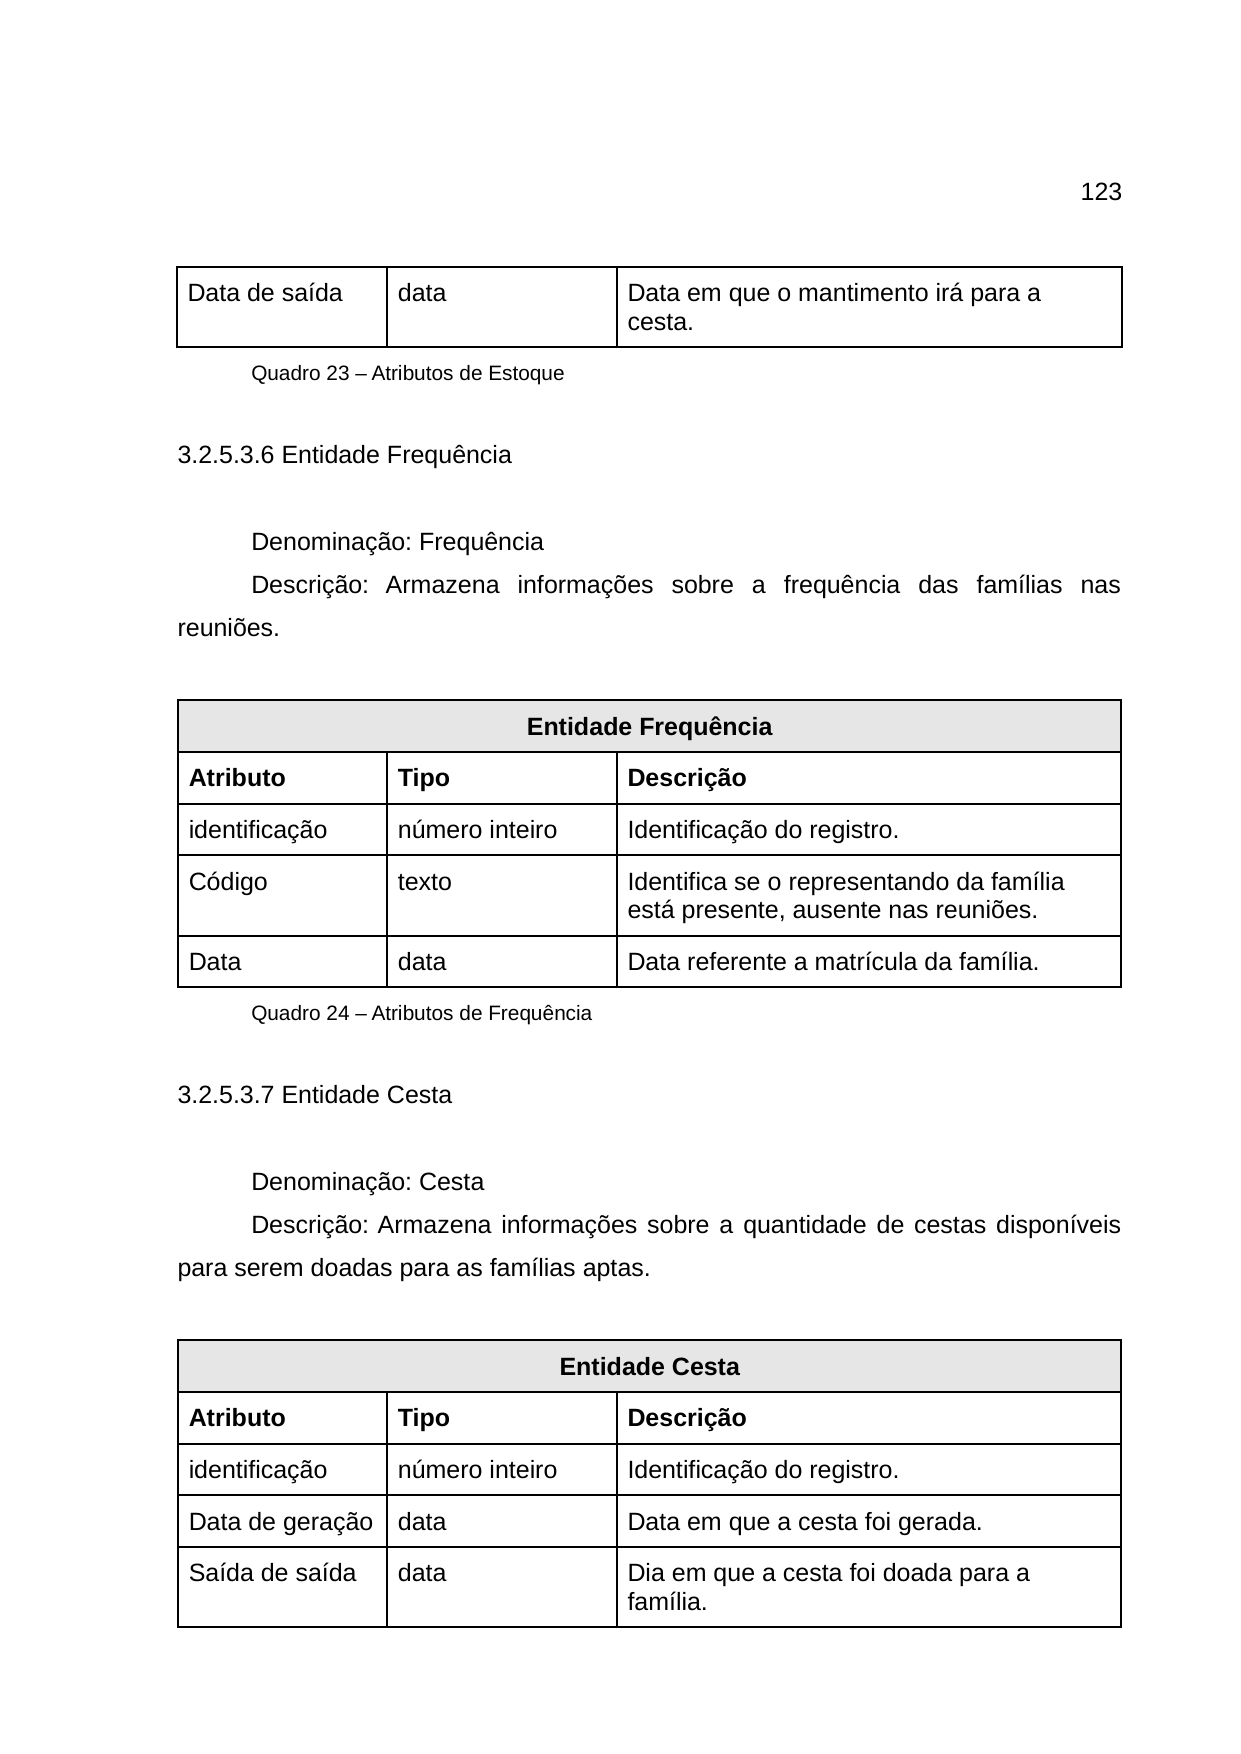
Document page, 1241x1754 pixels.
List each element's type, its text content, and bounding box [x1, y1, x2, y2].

text Descrição: Armazena informações sobre a frequência das famílias nas reuniões. [177, 570, 1122, 642]
table_cell Identifica se o representando da família está presente, ausente nas reuniões. [618, 856, 1120, 934]
table_cell identificação [179, 1445, 386, 1494]
table_cell Identificação do registro. [618, 1445, 1120, 1494]
table_cell Atributo [179, 753, 386, 802]
table_cell Data de geração [179, 1496, 386, 1546]
table_cell Dia em que a cesta foi doada para a família. [618, 1548, 1120, 1626]
table_cell número inteiro [388, 805, 616, 854]
table_cell data [388, 268, 616, 346]
table_cell número inteiro [388, 1445, 616, 1494]
table_cell Data em que a cesta foi gerada. [618, 1496, 1120, 1546]
table_cell texto [388, 856, 616, 934]
table_cell Identificação do registro. [618, 805, 1120, 854]
table_cell identificação [179, 805, 386, 854]
table_header Entidade Frequência [179, 701, 1120, 751]
text Quadro 23 – Atributos de Estoque [177, 361, 1122, 385]
text Quadro 24 – Atributos de Frequência [177, 1001, 1122, 1025]
text Denominação: Frequência [177, 527, 1122, 555]
text Descrição: Armazena informações sobre a quantidade de cestas disponíveis para serem doadas para as famílias aptas. [177, 1210, 1122, 1282]
table_cell Data em que o mantimento irá para a cesta. [618, 268, 1121, 346]
table_cell data [388, 1548, 616, 1626]
table_cell Data de saída [178, 268, 386, 346]
table_cell Data referente a matrícula da família. [618, 937, 1120, 986]
text 3.2.5.3.7 Entidade Cesta [177, 1080, 1122, 1109]
table_cell Atributo [179, 1393, 386, 1442]
text Denominação: Cesta [177, 1167, 1122, 1195]
text 3.2.5.3.6 Entidade Frequência [177, 440, 1122, 469]
table_cell Descrição [618, 753, 1120, 802]
table_cell Tipo [388, 1393, 616, 1442]
table_cell data [388, 937, 616, 986]
table_cell Descrição [618, 1393, 1120, 1442]
table_cell data [388, 1496, 616, 1546]
table_header Entidade Cesta [179, 1341, 1120, 1391]
table_cell Código [179, 856, 386, 934]
table_cell Tipo [388, 753, 616, 802]
table_cell Saída de saída [179, 1548, 386, 1626]
table_cell Data [179, 937, 386, 986]
